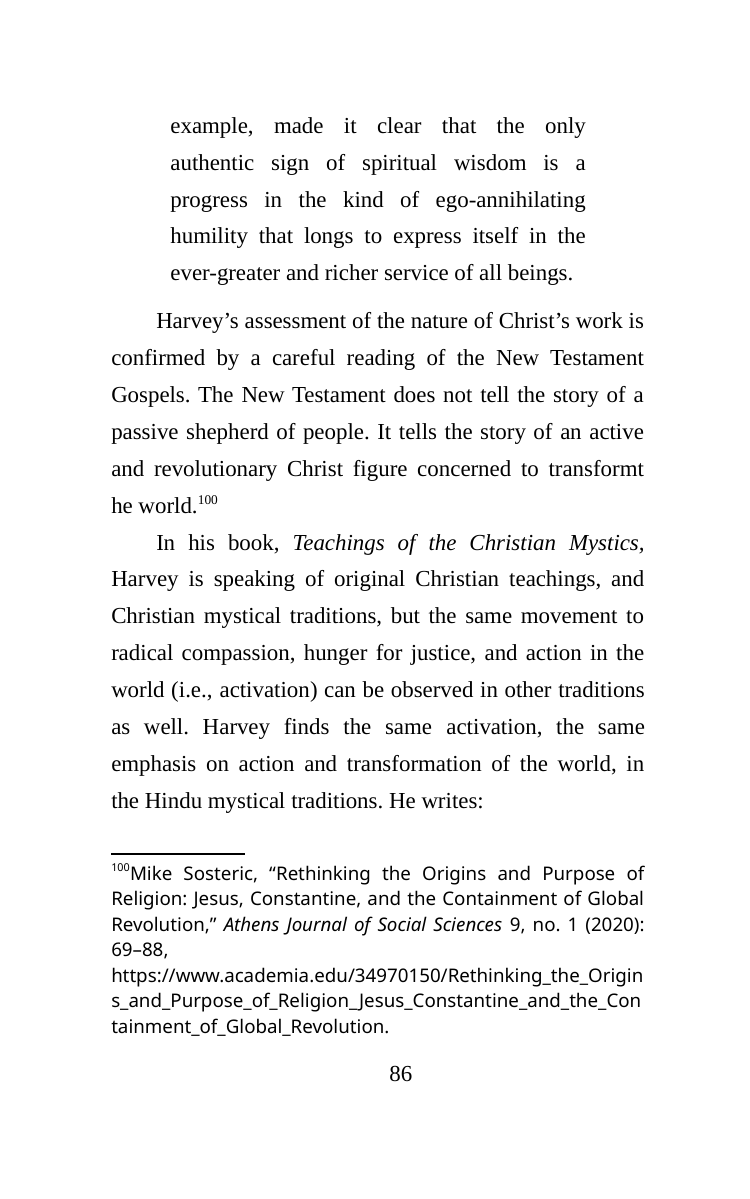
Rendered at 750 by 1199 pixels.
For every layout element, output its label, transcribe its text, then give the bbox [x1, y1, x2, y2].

text example, made it clear that the only authentic sign of spiritual wisdom is a progress in the kind of ego-annihilating humility that longs to express itself in the ever-greater and richer service of all beings. [170, 112, 586, 285]
text Harvey’s assessment of the nature of Christ’s work is confirmed by a careful reading of the New Testament Gospels. The New Testament does not tell the story of a passive shepherd of people. It tells the story of an active and revolutionary Christ figure concerned to transformt he world. [111, 307, 645, 518]
text In his book, Teachings of the Christian Mystics, Harvey is speaking of original Christian teachings, and Christian mystical traditions, but the same movement to radical compassion, hunger for justice, and action in the world (i.e., activation) can be observed in other traditions as well. Harvey finds the same activation, the same emphasis on action and transformation of the world, in the Hindu mystical traditions. He writes: [111, 528, 645, 813]
text Mike Sosteric, “Rethinking the Origins and Purpose of Religion: Jesus, Constantine, and the Containment of Global Revolution,” Athens Journal of Social Sciences 9, no. 1 (2020): 69–88, https://www.academia.edu/34970150/Rethinking_the_Origins_and_Purpose_of_Religion_Jesus_Constantine_and_the_Containment_of_Global_Revolution. [111, 860, 645, 1039]
